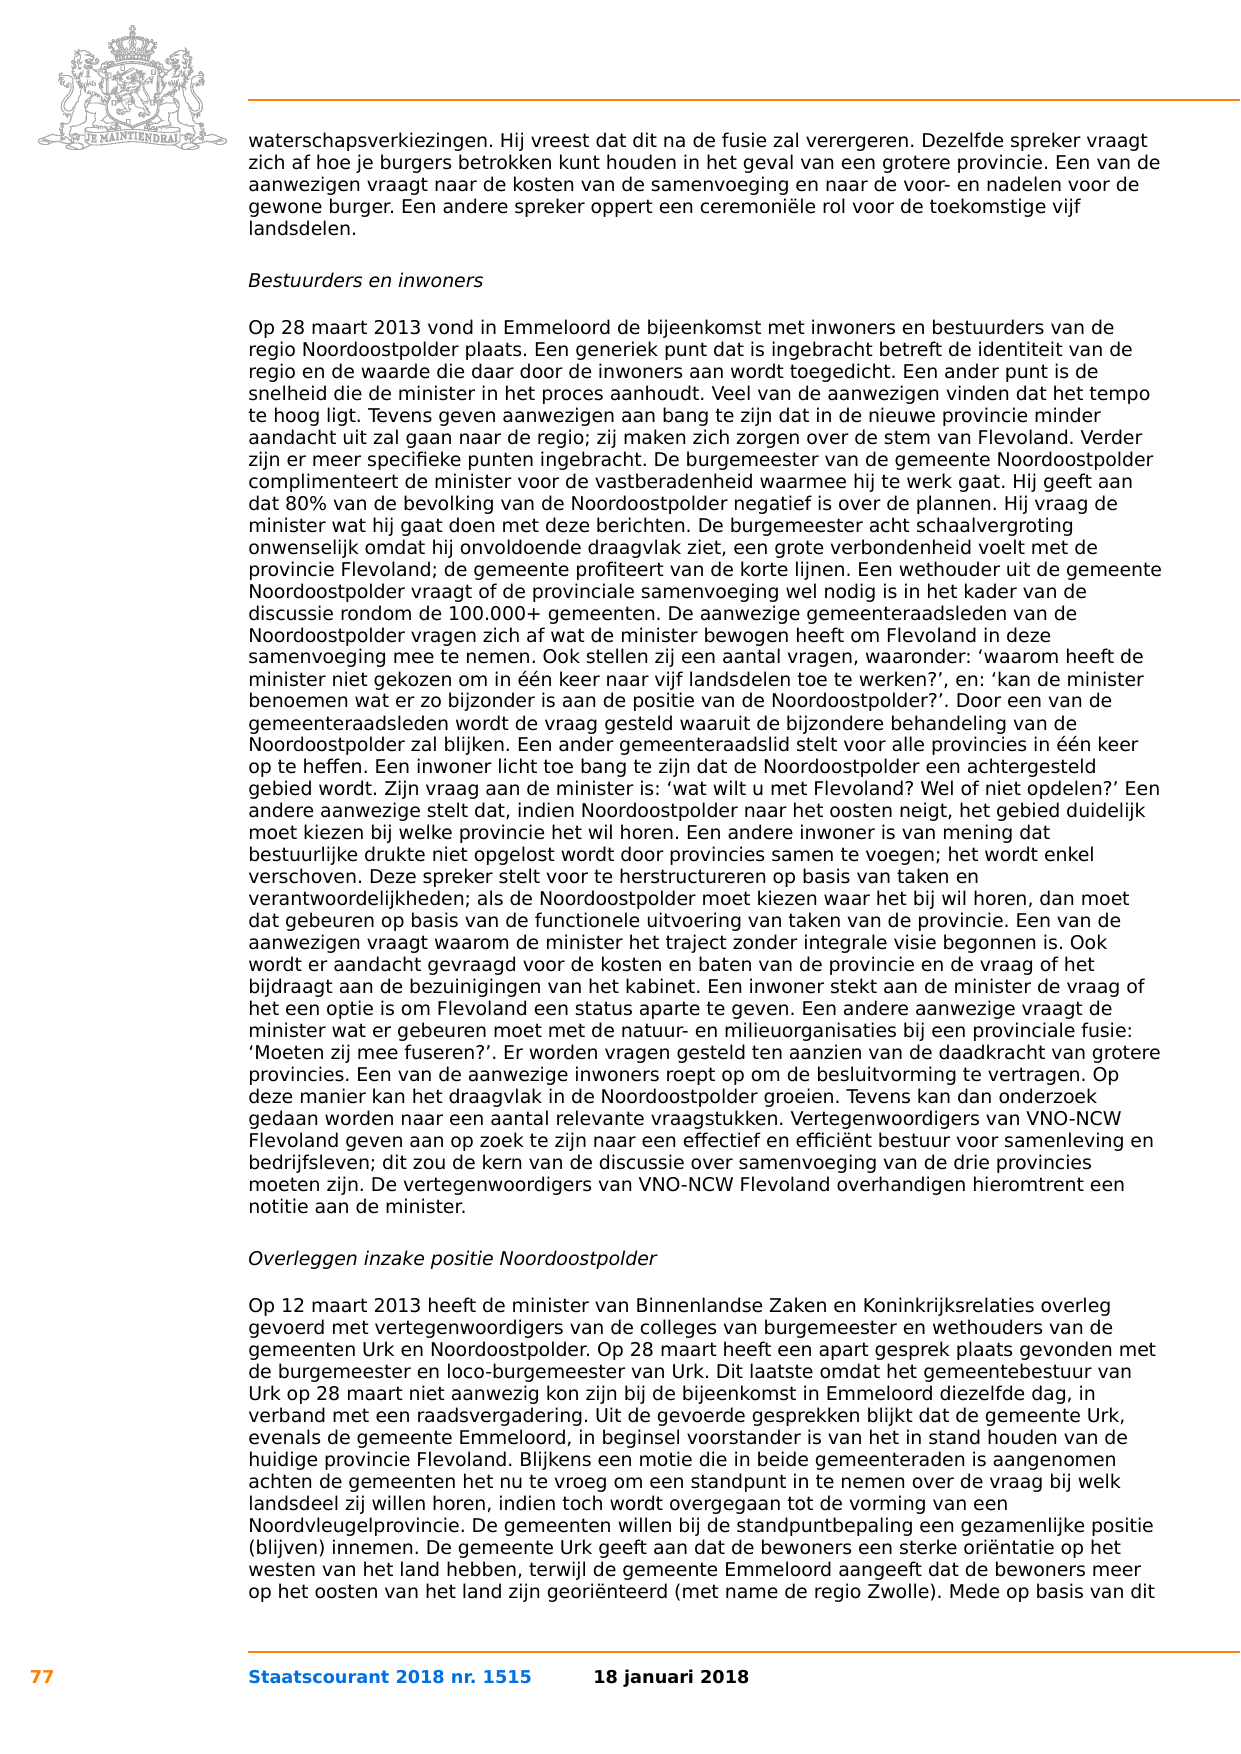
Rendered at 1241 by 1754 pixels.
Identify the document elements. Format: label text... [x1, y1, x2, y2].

picture [38, 25, 227, 150]
text Op 12 maart 2013 heeft de minister van Binnenlandse Zaken en Koninkrijksrelaties overleg gevoerd met vertegenwoordigers van de colleges van burgemeester en wethouders van de gemeenten Urk en Noordoostpolder. Op 28 maart heeft een apart gesprek plaats gevonden met de burgemeester en loco-burgemeester van Urk. Dit laatste omdat het gemeentebestuur van Urk op 28 maart niet aanwezig kon zijn bij de bijeenkomst in Emmeloord diezelfde dag, in verband met een raadsvergadering. Uit de gevoerde gesprekken blijkt dat de gemeente Urk, evenals de gemeente Emmeloord, in beginsel voorstander is van het in stand houden van de huidige provincie Flevoland. Blijkens een motie die in beide gemeenteraden is aangenomen achten de gemeenten het nu te vroeg om een standpunt in te nemen over de vraag bij welk landsdeel zij willen horen, indien toch wordt overgegaan tot de vorming van een Noordvleugelprovincie. De gemeenten willen bij de standpuntbepaling een gezamenlijke positie (blijven) innemen. De gemeente Urk geeft aan dat de bewoners een sterke oriëntatie op het westen van het land hebben, terwijl de gemeente Emmeloord aangeeft dat de bewoners meer op het oosten van het land zijn georiënteerd (met name de regio Zwolle). Mede op basis van dit [248, 1295, 1163, 1603]
text Op 28 maart 2013 vond in Emmeloord de bijeenkomst met inwoners en bestuurders van de regio Noordoostpolder plaats. Een generiek punt dat is ingebracht betreft de identiteit van de regio en de waarde die daar door de inwoners aan wordt toegedicht. Een ander punt is de snelheid die de minister in het proces aanhoudt. Veel van de aanwezigen vinden dat het tempo te hoog ligt. Tevens geven aanwezigen aan bang te zijn dat in de nieuwe provincie minder aandacht uit zal gaan naar de regio; zij maken zich zorgen over de stem van Flevoland. Verder zijn er meer specifieke punten ingebracht. De burgemeester van de gemeente Noordoostpolder complimenteert de minister voor de vastberadenheid waarmee hij te werk gaat. Hij geeft aan dat 80% van de bevolking van de Noordoostpolder negatief is over de plannen. Hij vraag de minister wat hij gaat doen met deze berichten. De burgemeester acht schaalvergroting onwenselijk omdat hij onvoldoende draagvlak ziet, een grote verbondenheid voelt met de provincie Flevoland; de gemeente profiteert van de korte lijnen. Een wethouder uit de gemeente Noordoostpolder vraagt of de provinciale samenvoeging wel nodig is in het kader van de discussie rondom de 100.000+ gemeenten. De aanwezige gemeenteraadsleden van de Noordoostpolder vragen zich af wat de minister bewogen heeft om Flevoland in deze samenvoeging mee te nemen. Ook stellen zij een aantal vragen, waaronder: ‘waarom heeft de minister niet gekozen om in één keer naar vijf landsdelen toe te werken?’, en: ‘kan de minister benoemen wat er zo bijzonder is aan de positie van de Noordoostpolder?’. Door een van de gemeenteraadsleden wordt de vraag gesteld waaruit de bijzondere behandeling van de Noordoostpolder zal blijken. Een ander gemeenteraadslid stelt voor alle provincies in één keer op te heffen. Een inwoner licht toe bang te zijn dat de Noordoostpolder een achtergesteld gebied wordt. Zijn vraag aan de minister is: ‘wat wilt u met Flevoland? Wel of niet opdelen?’ Een andere aanwezige stelt dat, indien Noordoostpolder naar het oosten neigt, het gebied duidelijk moet kiezen bij welke provincie het wil horen. Een andere inwoner is van mening dat bestuurlijke drukte niet opgelost wordt door provincies samen te voegen; het wordt enkel verschoven. Deze spreker stelt voor te herstructureren op basis van taken en verantwoordelijkheden; als de Noordoostpolder moet kiezen waar het bij wil horen, dan moet dat gebeuren op basis van de functionele uitvoering van taken van de provincie. Een van de aanwezigen vraagt waarom de minister het traject zonder integrale visie begonnen is. Ook wordt er aandacht gevraagd voor de kosten en baten van de provincie en de vraag of het bijdraagt aan de bezuinigingen van het kabinet. Een inwoner stekt aan de minister de vraag of het een optie is om Flevoland een status aparte te geven. Een andere aanwezige vraagt de minister wat er gebeuren moet met de natuur- en milieuorganisaties bij een provinciale fusie: ‘Moeten zij mee fuseren?’. Er worden vragen gesteld ten aanzien van de daadkracht van grotere provincies. Een van de aanwezige inwoners roept op om de besluitvorming te vertragen. Op deze manier kan het draagvlak in de Noordoostpolder groeien. Tevens kan dan onderzoek gedaan worden naar een aantal relevante vraagstukken. Vertegenwoordigers van VNO-NCW Flevoland geven aan op zoek te zijn naar een effectief en efficiënt bestuur voor samenleving en bedrijfsleven; dit zou de kern van de discussie over samenvoeging van de drie provincies moeten zijn. De vertegenwoordigers van VNO-NCW Flevoland overhandigen hieromtrent een notitie aan de minister. [248, 317, 1163, 1218]
subtitle Bestuurders en inwoners [248, 270, 1163, 292]
text waterschapsverkiezingen. Hij vreest dat dit na de fusie zal verergeren. Dezelfde spreker vraagt zich af hoe je burgers betrokken kunt houden in het geval van een grotere provincie. Een van de aanwezigen vraagt naar de kosten van de samenvoeging en naar de voor- en nadelen voor de gewone burger. Een andere spreker oppert een ceremoniële rol voor de toekomstige vijf landsdelen. [248, 130, 1163, 240]
subtitle Overleggen inzake positie Noordoostpolder [248, 1248, 1163, 1270]
